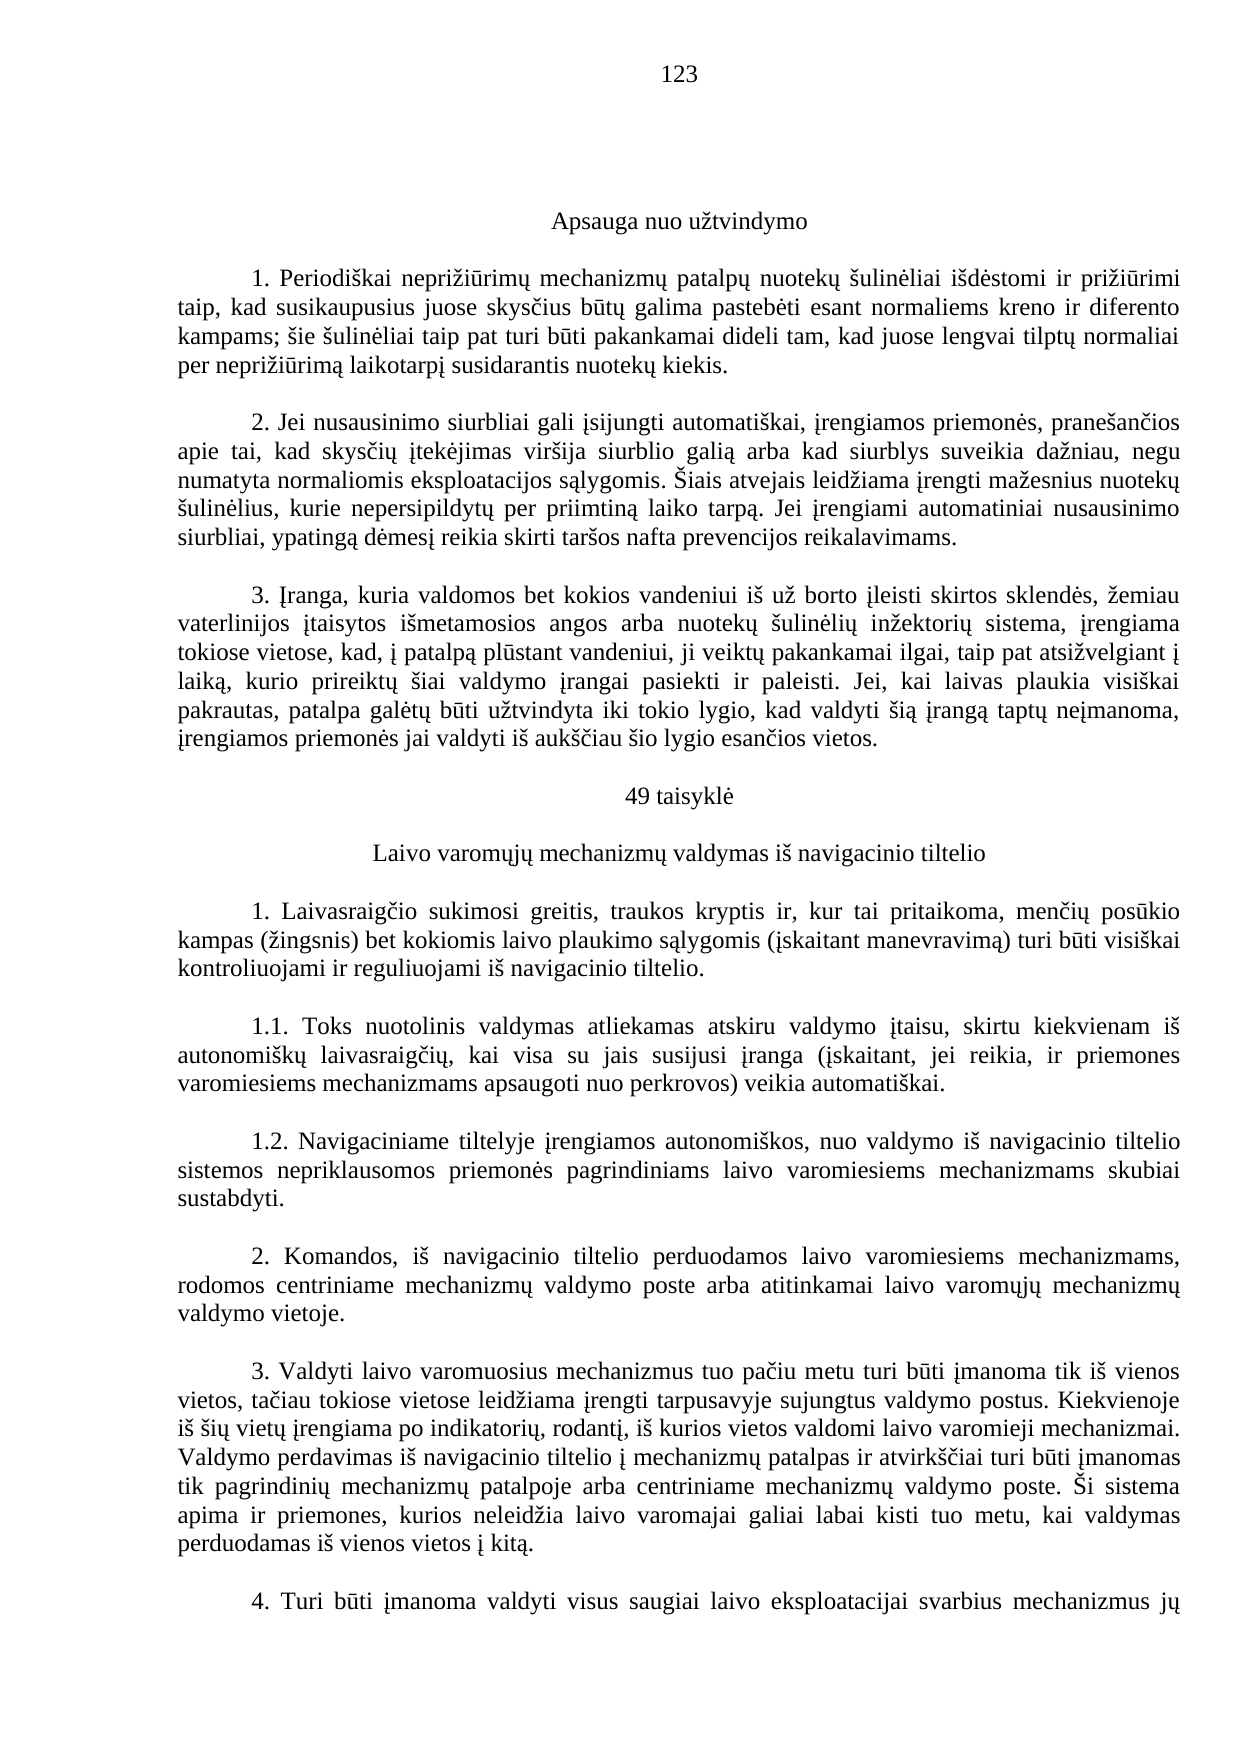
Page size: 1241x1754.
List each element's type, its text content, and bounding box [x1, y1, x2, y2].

text 2. Komandos, iš navigacinio tiltelio perduodamos laivo varomiesiems mechanizmams, rodomos centriniame mechanizmų valdymo poste arba atitinkamai laivo varomųjų mechanizmų valdymo vietoje. [177, 1241, 1181, 1327]
text 4. Turi būti įmanoma valdyti visus saugiai laivo eksploatacijai svarbius mechanizmus jų [177, 1586, 1181, 1615]
text 1. Periodiškai neprižiūrimų mechanizmų patalpų nuotekų šulinėliai išdėstomi ir prižiūrimi taip, kad susikaupusius juose skysčius būtų galima pastebėti esant normaliems kreno ir diferento kampams; šie šulinėliai taip pat turi būti pakankamai dideli tam, kad juose lengvai tilptų normaliai per neprižiūrimą laikotarpį susidarantis nuotekų kiekis. [177, 263, 1181, 378]
text 1.1. Toks nuotolinis valdymas atliekamas atskiru valdymo įtaisu, skirtu kiekvienam iš autonomiškų laivasraigčių, kai visa su jais susijusi įranga (įskaitant, jei reikia, ir priemones varomiesiems mechanizmams apsaugoti nuo perkrovos) veikia automatiškai. [177, 1011, 1181, 1097]
text 1.2. Navigaciniame tiltelyje įrengiamos autonomiškos, nuo valdymo iš navigacinio tiltelio sistemos nepriklausomos priemonės pagrindiniams laivo varomiesiems mechanizmams skubiai sustabdyti. [177, 1126, 1181, 1212]
text 3. Įranga, kuria valdomos bet kokios vandeniui iš už borto įleisti skirtos sklendės, žemiau vaterlinijos įtaisytos išmetamosios angos arba nuotekų šulinėlių inžektorių sistema, įrengiama tokiose vietose, kad, į patalpą plūstant vandeniui, ji veiktų pakankamai ilgai, taip pat atsižvelgiant į laiką, kurio prireiktų šiai valdymo įrangai pasiekti ir paleisti. Jei, kai laivas plaukia visiškai pakrautas, patalpa galėtų būti užtvindyta iki tokio lygio, kad valdyti šią įrangą taptų neįmanoma, įrengiamos priemonės jai valdyti iš aukščiau šio lygio esančios vietos. [177, 580, 1181, 752]
text 3. Valdyti laivo varomuosius mechanizmus tuo pačiu metu turi būti įmanoma tik iš vienos vietos, tačiau tokiose vietose leidžiama įrengti tarpusavyje sujungtus valdymo postus. Kiekvienoje iš šių vietų įrengiama po indikatorių, rodantį, iš kurios vietos valdomi laivo varomieji mechanizmai. Valdymo perdavimas iš navigacinio tiltelio į mechanizmų patalpas ir atvirkščiai turi būti įmanomas tik pagrindinių mechanizmų patalpoje arba centriniame mechanizmų valdymo poste. Ši sistema apima ir priemones, kurios neleidžia laivo varomajai galiai labai kisti tuo metu, kai valdymas perduodamas iš vienos vietos į kitą. [177, 1356, 1181, 1557]
text 2. Jei nusausinimo siurbliai gali įsijungti automatiškai, įrengiamos priemonės, pranešančios apie tai, kad skysčių įtekėjimas viršija siurblio galią arba kad siurblys suveikia dažniau, negu numatyta normaliomis eksploatacijos sąlygomis. Šiais atvejais leidžiama įrengti mažesnius nuotekų šulinėlius, kurie nepersipildytų per priimtiną laiko tarpą. Jei įrengiami automatiniai nusausinimo siurbliai, ypatingą dėmesį reikia skirti taršos nafta prevencijos reikalavimams. [177, 407, 1181, 551]
text Laivo varomųjų mechanizmų valdymas iš navigacinio tiltelio [177, 838, 1181, 867]
text 49 taisyklė [177, 781, 1181, 810]
text 1. Laivasraigčio sukimosi greitis, traukos kryptis ir, kur tai pritaikoma, menčių posūkio kampas (žingsnis) bet kokiomis laivo plaukimo sąlygomis (įskaitant manevravimą) turi būti visiškai kontroliuojami ir reguliuojami iš navigacinio tiltelio. [177, 896, 1181, 982]
text Apsauga nuo užtvindymo [177, 206, 1181, 235]
